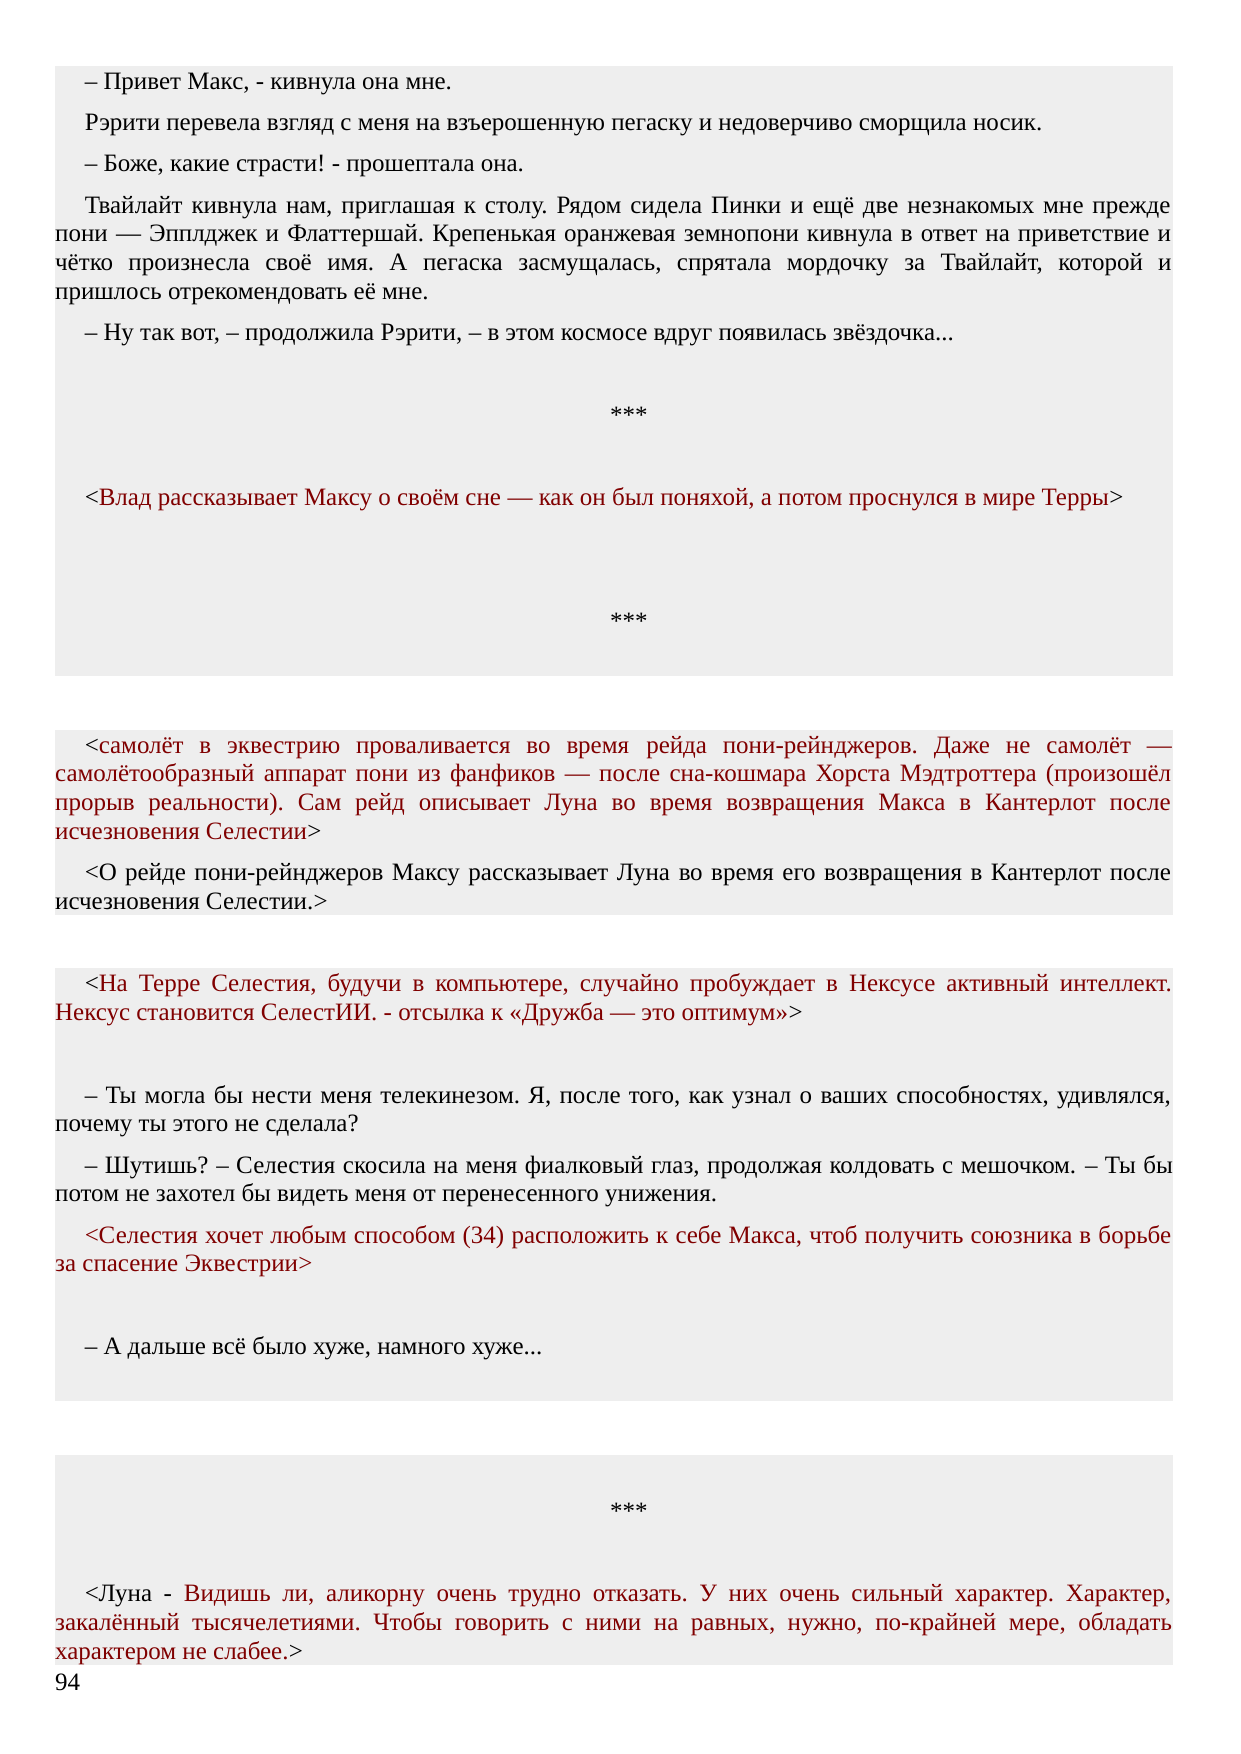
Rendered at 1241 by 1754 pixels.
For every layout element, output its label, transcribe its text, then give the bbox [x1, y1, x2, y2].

text <самолёт в эквестрию проваливается во время рейда пони-рейнджеров. Даже не самолёт — самолётообразный аппарат пони из фанфиков — после сна-кошмара Хорста Мэдтроттера (произошёл прорыв реальности). Сам рейд описывает Луна во время возвращения Макса в Кантерлот после исчезновения Селестии> [55, 730, 1173, 845]
text *** [55, 1496, 1173, 1525]
text <На Терре Селестия, будучи в компьютере, случайно пробуждает в Нексусе активный интеллект. Нексус становится СелестИИ. - отсылка к «Дружба — это оптимум»> [55, 968, 1173, 1026]
text – Ты могла бы нести меня телекинезом. Я, после того, как узнал о ваших способностях, удивлялся, почему ты этого не сделала? [55, 1080, 1173, 1137]
text <Влад рассказывает Максу о своём сне — как он был поняхой, а потом проснулся в мире Терры> [55, 482, 1173, 511]
text *** [55, 606, 1173, 635]
text – А дальше всё было хуже, намного хуже... [55, 1331, 1173, 1360]
text Твайлайт кивнула нам, приглашая к столу. Рядом сидела Пинки и ещё две незнакомых мне прежде пони — Эпплджек и Флаттершай. Крепенькая оранжевая земнопони кивнула в ответ на приветствие и чётко произнесла своё имя. А пегаска засмущалась, спрятала мордочку за Твайлайт, которой и пришлось отрекомендовать её мне. [55, 190, 1173, 305]
text – Боже, какие страсти! - прошептала она. [55, 148, 1173, 177]
text – Привет Макс, - кивнула она мне. [55, 66, 1173, 95]
text <Селестия хочет любым способом (34) расположить к себе Макса, чтоб получить союзника в борьбе за спасение Эквестрии> [55, 1220, 1173, 1277]
text <О рейде пони-рейнджеров Максу рассказывает Луна во время его возвращения в Кантерлот после исчезновения Селестии.> [55, 857, 1173, 915]
text – Шутишь? – Селестия скосила на меня фиалковый глаз, продолжая колдовать с мешочком. – Ты бы потом не захотел бы видеть меня от перенесенного унижения. [55, 1150, 1173, 1207]
text Рэрити перевела взгляд с меня на взъерошенную пегаску и недоверчиво сморщила носик. [55, 107, 1173, 136]
text *** [55, 400, 1173, 428]
text <Луна - Видишь ли, аликорну очень трудно отказать. У них очень сильный характер. Характер, закалённый тысячелетиями. Чтобы говорить с ними на равных, нужно, по-крайней мере, обладать характером не слабее.> [55, 1578, 1173, 1665]
text – Ну так вот, – продолжила Рэрити, – в этом космосе вдруг появилась звёздочка... [55, 317, 1173, 346]
